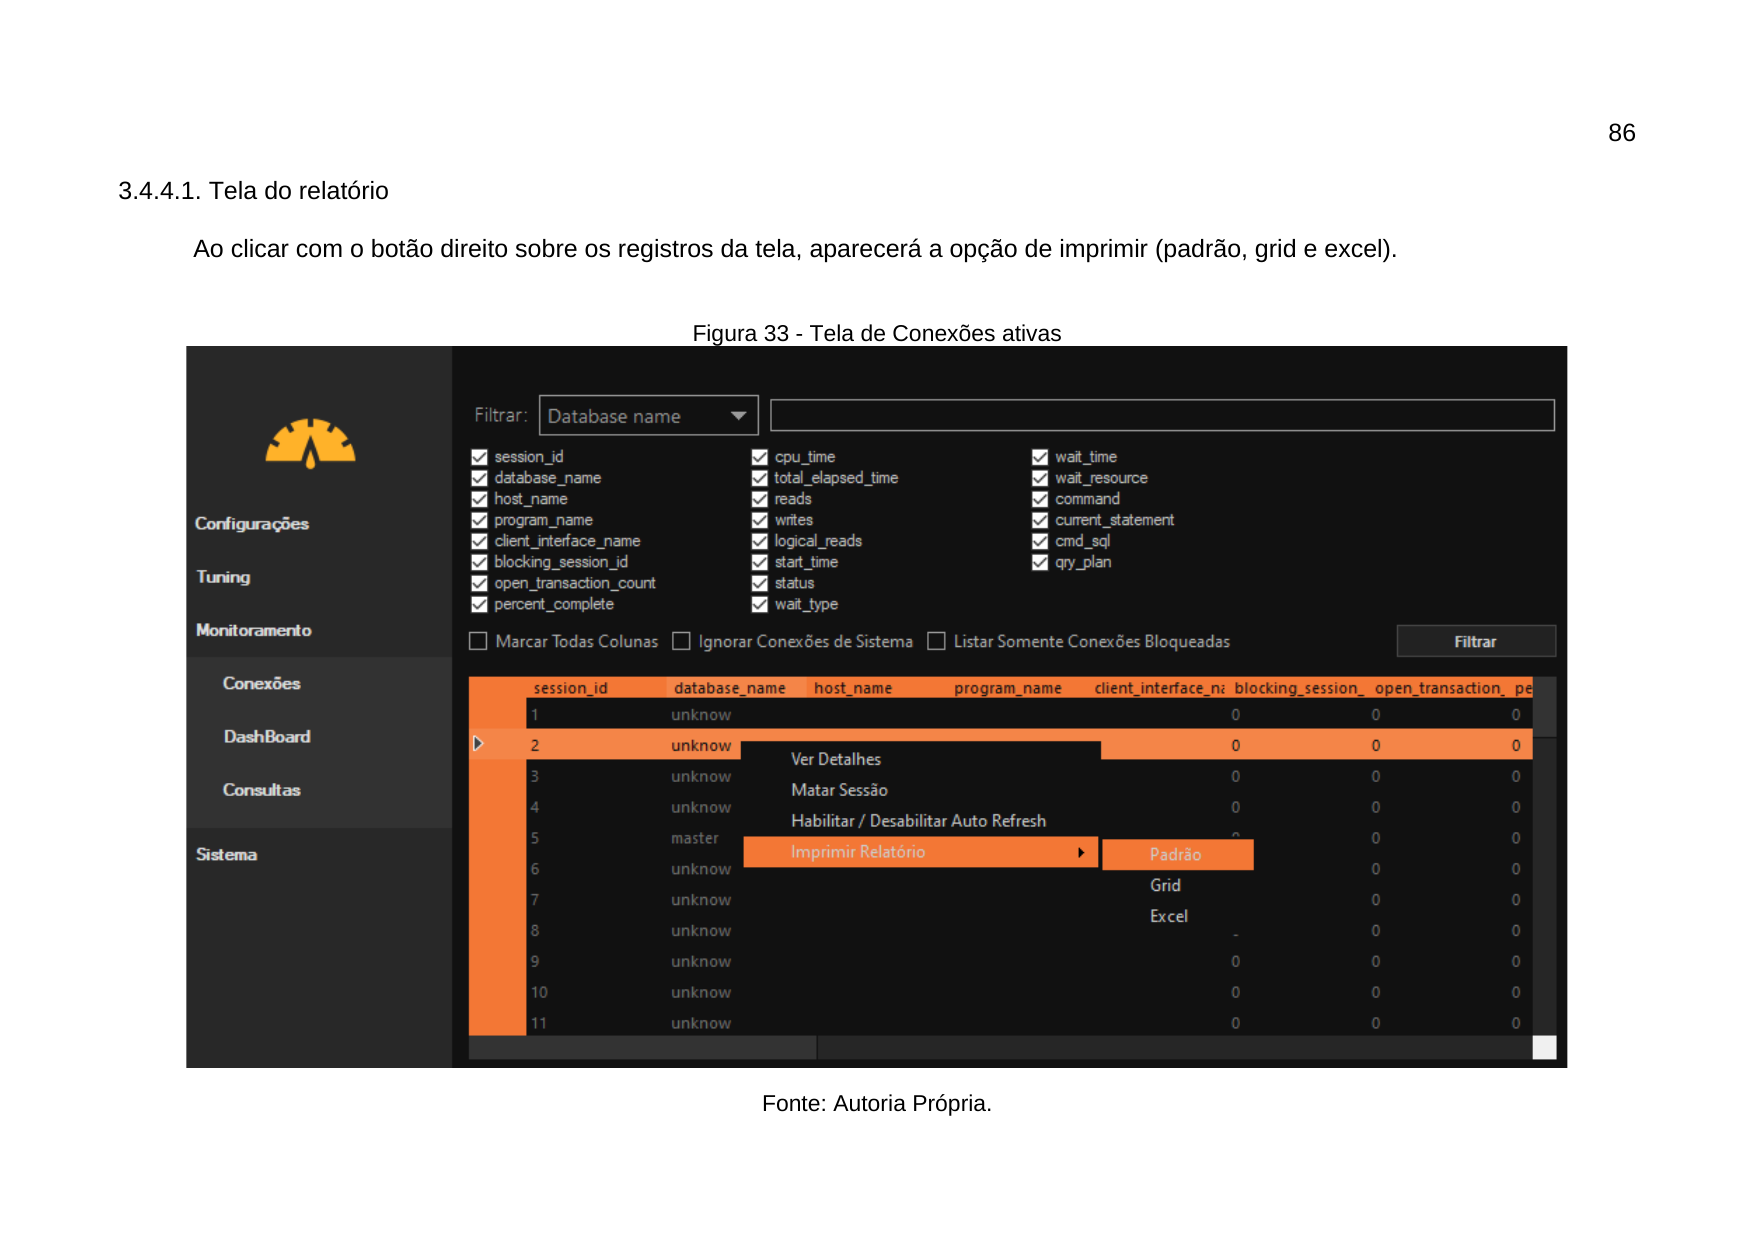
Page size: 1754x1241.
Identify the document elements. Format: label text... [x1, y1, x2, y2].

text Figura 33 - Tela de Conexões ativas [118, 320, 1636, 346]
subtitle 3.4.4.1. Tela do relatório [118, 176, 1636, 205]
text Ao clicar com o botão direito sobre os registros da tela, aparecerá a opção de imprimir (padrão, grid e excel). [118, 234, 1636, 263]
text Fonte: Autoria Própria. [118, 1068, 1636, 1116]
picture [186, 346, 1568, 1068]
